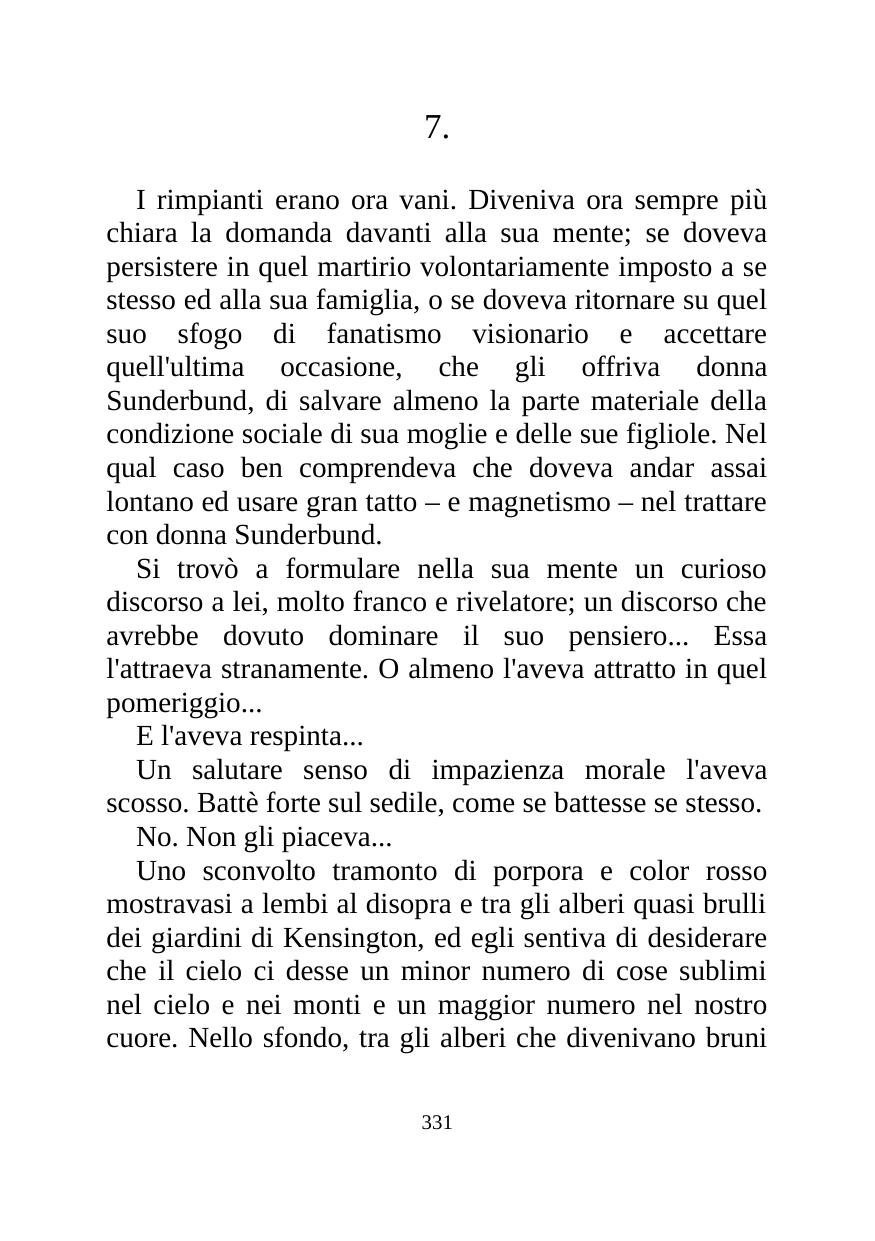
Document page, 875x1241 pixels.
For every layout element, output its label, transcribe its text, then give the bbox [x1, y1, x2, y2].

text Un salutare senso di impazienza morale l'aveva scosso. Battè forte sul sedile, come se battesse se stesso. [106, 752, 768, 819]
text Si trovò a formulare nella sua mente un curioso discorso a lei, molto franco e rivelatore; un discorso che avrebbe dovuto dominare il suo pensiero... Essa l'attraeva stranamente. O almeno l'aveva attratto in quel pomeriggio... [106, 551, 768, 718]
text I rimpianti erano ora vani. Diveniva ora sempre più chiara la domanda davanti alla sua mente; se doveva persistere in quel martirio volontariamente imposto a se stesso ed alla sua famiglia, o se doveva ritornare su quel suo sfogo di fanatismo visionario e accettare quell'ultima occasione, che gli offriva donna Sunderbund, di salvare almeno la parte materiale della condizione sociale di sua moglie e delle sue figliole. Nel qual caso ben comprendeva che doveva andar assai lontano ed usare gran tatto – e magnetismo – nel trattare con donna Sunderbund. [106, 182, 768, 551]
text Uno sconvolto tramonto di porpora e color rosso mostravasi a lembi al disopra e tra gli alberi quasi brulli dei giardini di Kensington, ed egli sentiva di desiderare che il cielo ci desse un minor numero di cose sublimi nel cielo e nei monti e un maggior numero nel nostro cuore. Nello sfondo, tra gli alberi che divenivano bruni [106, 853, 768, 1054]
subtitle 7. [106, 106, 768, 146]
text No. Non gli piaceva... [106, 819, 768, 853]
text E l'aveva respinta... [106, 718, 768, 752]
